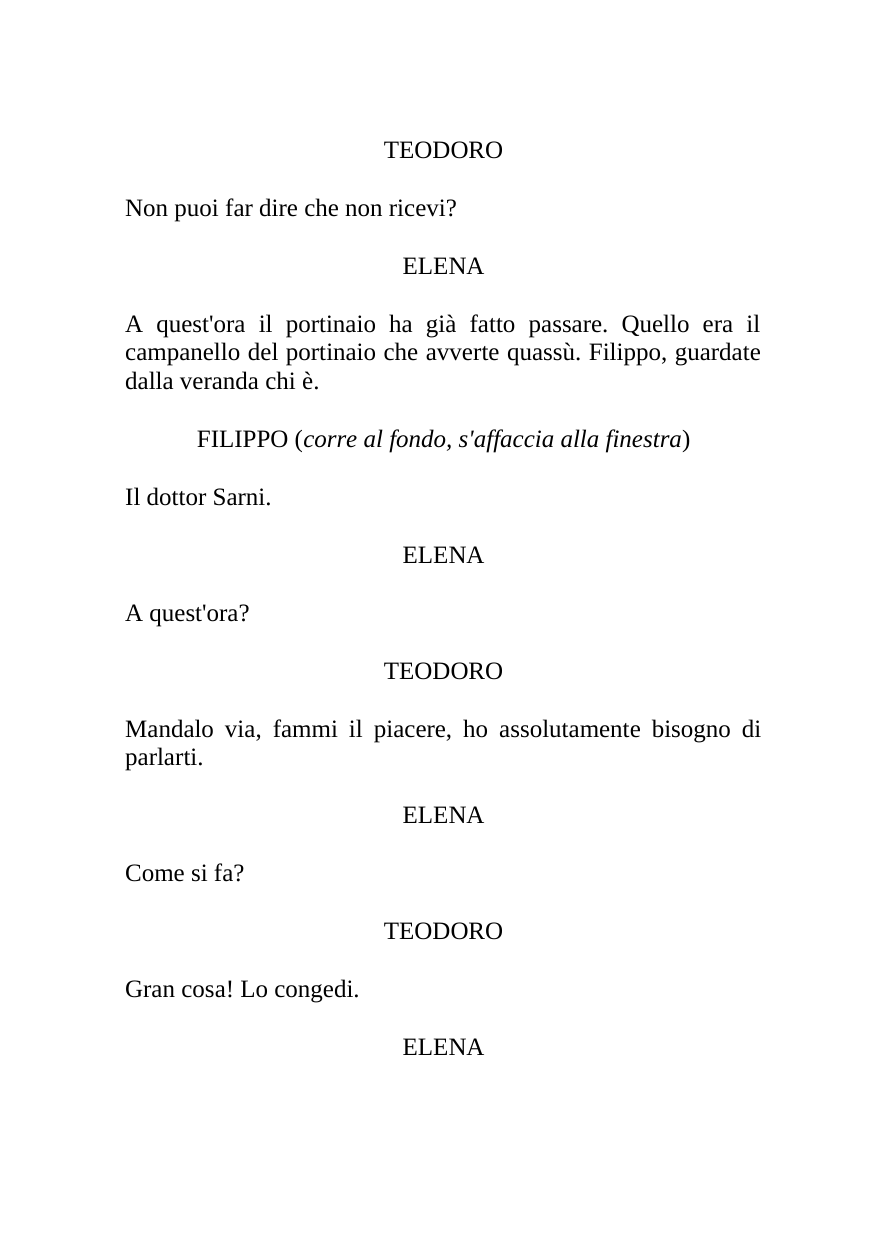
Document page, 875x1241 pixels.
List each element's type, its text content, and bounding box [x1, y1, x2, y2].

text ELENA [125, 1032, 762, 1061]
text Come si fa? [125, 858, 762, 887]
text TEODORO [125, 135, 762, 164]
text Il dottor Sarni. [125, 482, 762, 511]
text TEODORO [125, 656, 762, 684]
text Gran cosa! Lo congedi. [125, 974, 762, 1003]
text A quest'ora il portinaio ha già fatto passare. Quello era il campanello del portinaio che avverte quassù. Filippo, guardate dalla veranda chi è. [125, 309, 762, 395]
text TEODORO [125, 916, 762, 945]
text ELENA [125, 540, 762, 569]
text ELENA [125, 251, 762, 279]
text Mandalo via, fammi il piacere, ho assolutamente bisogno di parlarti. [125, 714, 762, 771]
text Non puoi far dire che non ricevi? [125, 193, 762, 222]
text ELENA [125, 800, 762, 829]
text A quest'ora? [125, 598, 762, 627]
text FILIPPO (corre al fondo, s'affaccia alla finestra) [125, 424, 762, 453]
